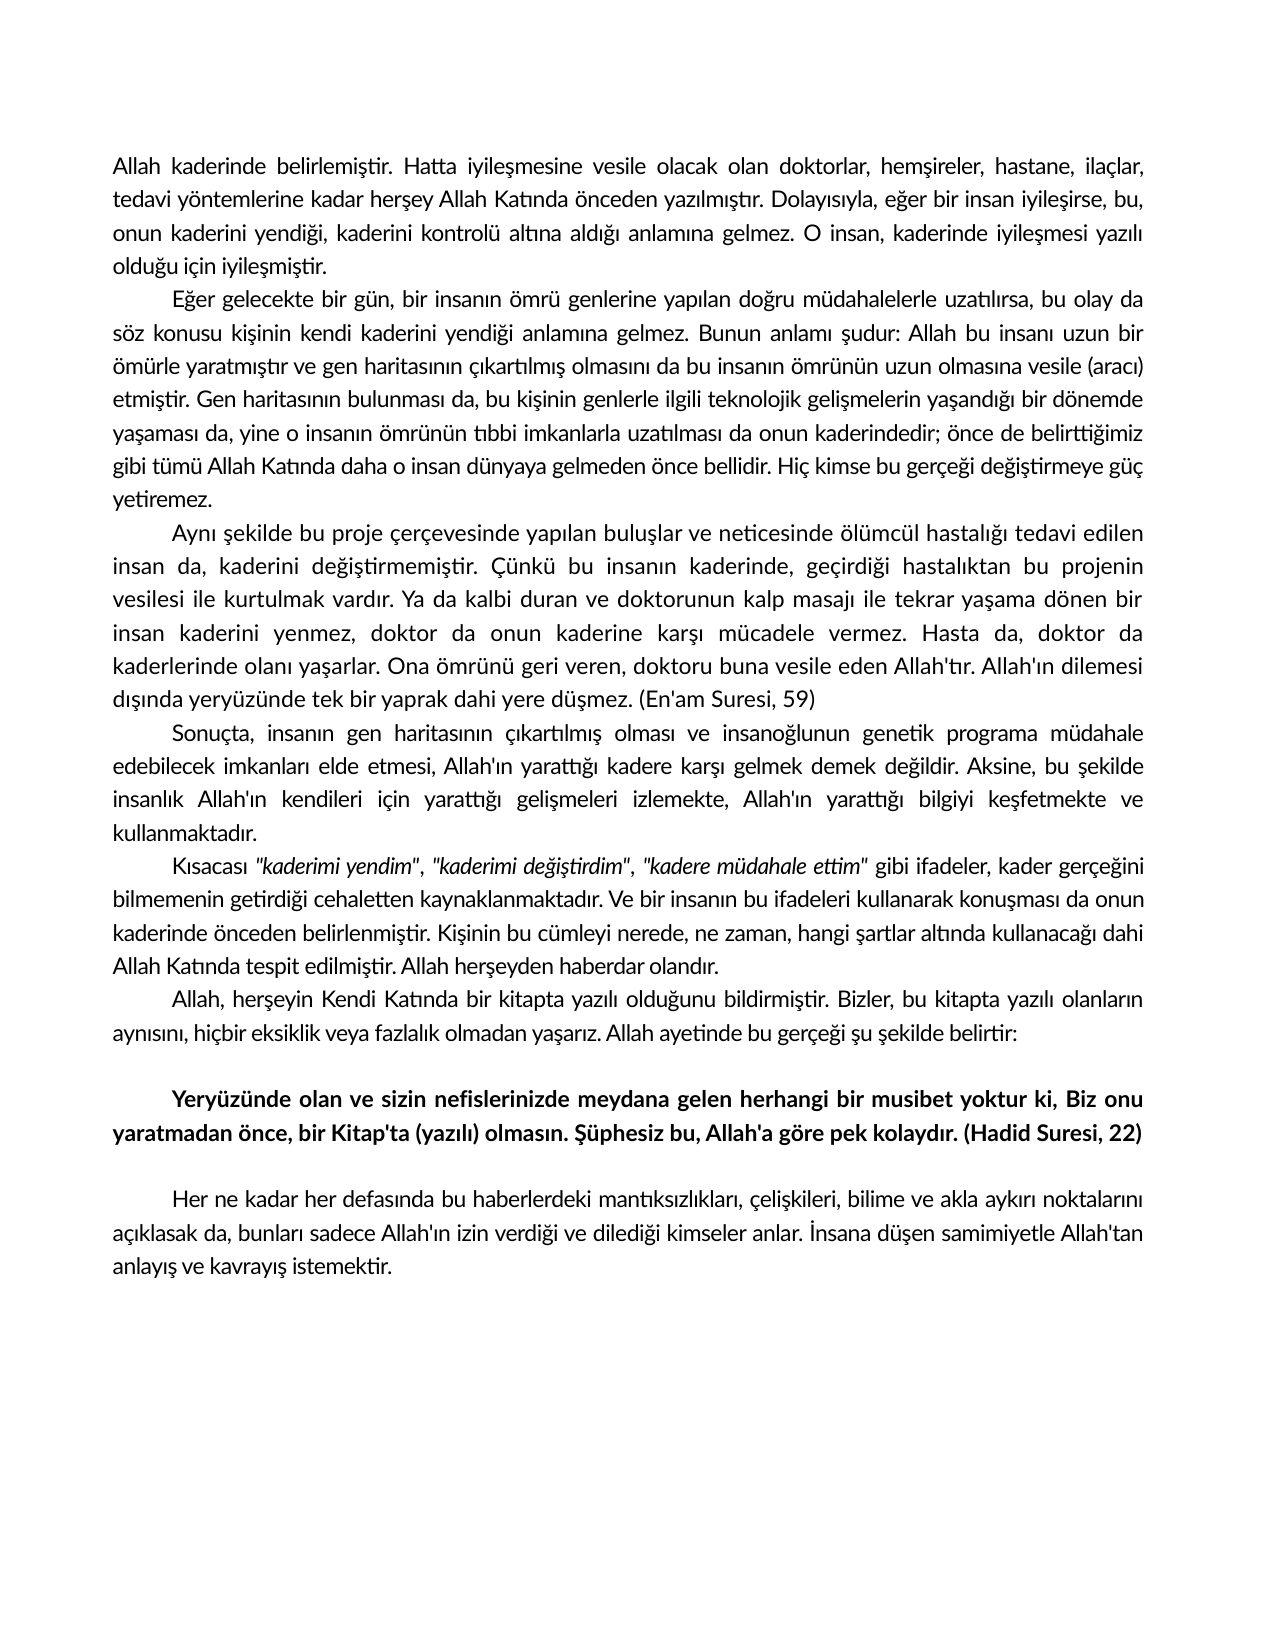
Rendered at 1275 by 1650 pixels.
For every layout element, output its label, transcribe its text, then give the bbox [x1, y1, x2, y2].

text Sonuçta, insanın gen haritasının çıkartılmış olması ve insanoğlunun genetik programa müdahale edebilecek imkanları elde etmesi, Allah'ın yarattığı kadere karşı gelmek demek değildir. Aksine, bu şekilde insanlık Allah'ın kendileri için yarattığı gelişmeleri izlemekte, Allah'ın yarattığı bilgiyi keşfetmekte ve kullanmaktadır. [112, 714, 1145, 848]
text Aynı şekilde bu proje çerçevesinde yapılan buluşlar ve neticesinde ölümcül hastalığı tedavi edilen insan da, kaderini değiştirmemiştir. Çünkü bu insanın kaderinde, geçirdiği hastalıktan bu projenin vesilesi ile kurtulmak vardır. Ya da kalbi duran ve doktorunun kalp masajı ile tekrar yaşama dönen bir insan kaderini yenmez, doktor da onun kaderine karşı mücadele vermez. Hasta da, doktor da kaderlerinde olanı yaşarlar. Ona ömrünü geri veren, doktoru buna vesile eden Allah'tır. Allah'ın dilemesi dışında yeryüzünde tek bir yaprak dahi yere düşmez. (En'am Suresi, 59) [112, 514, 1145, 714]
text Her ne kadar her defasında bu haberlerdeki mantıksızlıkları, çelişkileri, bilime ve akla aykırı noktalarını açıklasak da, bunları sadece Allah'ın izin verdiği ve dilediği kimseler anlar. İnsana düşen samimiyetle Allah'tan anlayış ve kavrayış istemektir. [112, 1181, 1145, 1281]
text Kısacası "kaderimi yendim", "kaderimi değiştirdim", "kadere müdahale ettim" gibi ifadeler, kader gerçeğini bilmemenin getirdiği cehaletten kaynaklanmaktadır. Ve bir insanın bu ifadeleri kullanarak konuşması da onun kaderinde önceden belirlenmiştir. Kişinin bu cümleyi nerede, ne zaman, hangi şartlar altında kullanacağı dahi Allah Katında tespit edilmiştir. Allah herşeyden haberdar olandır. [112, 848, 1145, 981]
text Allah, herşeyin Kendi Katında bir kitapta yazılı olduğunu bildirmiştir. Bizler, bu kitapta yazılı olanların aynısını, hiçbir eksiklik veya fazlalık olmadan yaşarız. Allah ayetinde bu gerçeği şu şekilde belirtir: [112, 981, 1145, 1048]
text Eğer gelecekte bir gün, bir insanın ömrü genlerine yapılan doğru müdahalelerle uzatılırsa, bu olay da söz konusu kişinin kendi kaderini yendiği anlamına gelmez. Bunun anlamı şudur: Allah bu insanı uzun bir ömürle yaratmıştır ve gen haritasının çıkartılmış olmasını da bu insanın ömrünün uzun olmasına vesile (aracı) etmiştir. Gen haritasının bulunması da, bu kişinin genlerle ilgili teknolojik gelişmelerin yaşandığı bir dönemde yaşaması da, yine o insanın ömrünün tıbbi imkanlarla uzatılması da onun kaderindedir; önce de belirttiğimiz gibi tümü Allah Katında daha o insan dünyaya gelmeden önce bellidir. Hiç kimse bu gerçeği değiştirmeye güç yetiremez. [112, 281, 1145, 514]
text Yeryüzünde olan ve sizin nefislerinizde meydana gelen herhangi bir musibet yoktur ki, Biz onu yaratmadan önce, bir Kitap'ta (yazılı) olmasın. Şüphesiz bu, Allah'a göre pek kolaydır. (Hadid Suresi, 22) [112, 1081, 1145, 1148]
text Allah kaderinde belirlemiştir. Hatta iyileşmesine vesile olacak olan doktorlar, hemşireler, hastane, ilaçlar, tedavi yöntemlerine kadar herşey Allah Katında önceden yazılmıştır. Dolayısıyla, eğer bir insan iyileşirse, bu, onun kaderini yendiği, kaderini kontrolü altına aldığı anlamına gelmez. O insan, kaderinde iyileşmesi yazılı olduğu için iyileşmiştir. [112, 148, 1145, 281]
